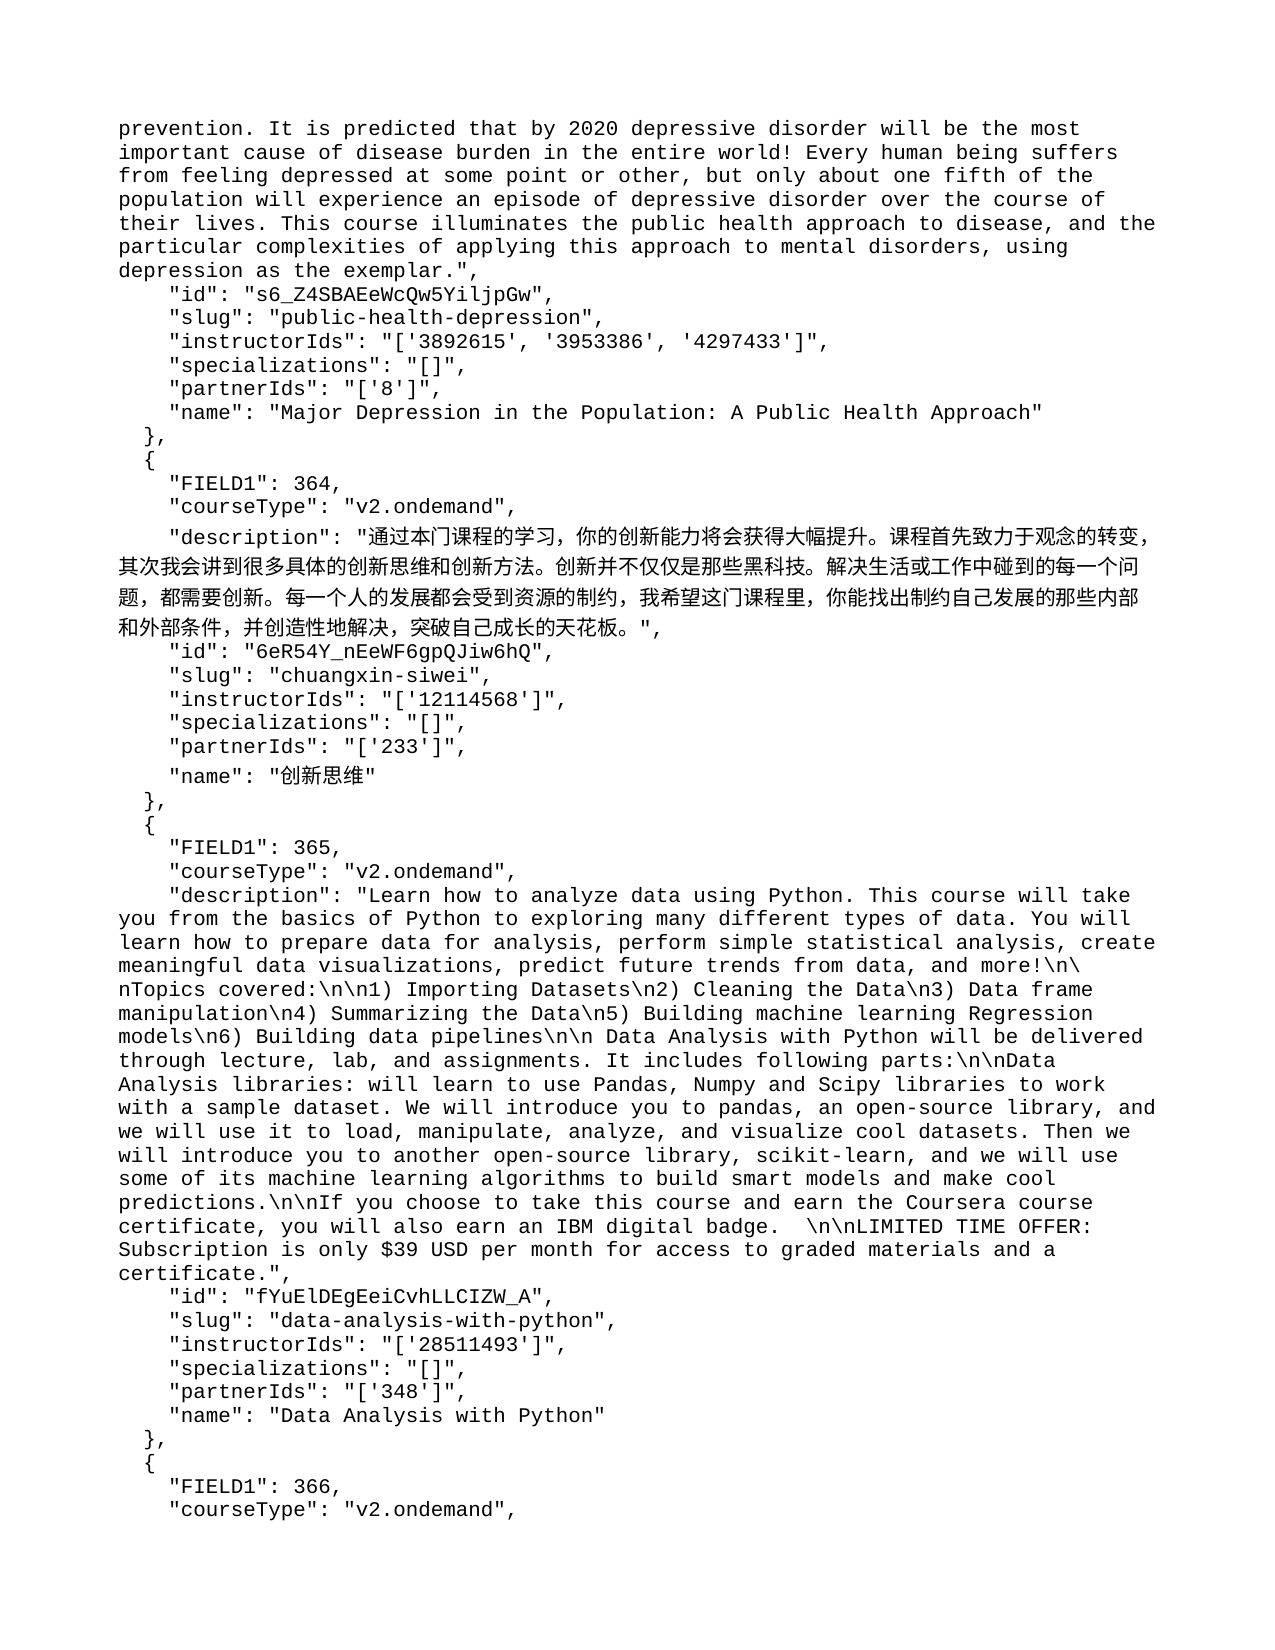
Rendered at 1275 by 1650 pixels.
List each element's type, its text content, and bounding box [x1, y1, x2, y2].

text "courseType": "v2.ondemand", [118, 496, 1157, 520]
text "FIELD1": 364, [118, 473, 1157, 496]
text { [118, 1452, 1157, 1476]
text }, [118, 1428, 1157, 1452]
text "specializations": "[]", [118, 712, 1157, 736]
text prevention. It is predicted that by 2020 depressive disorder will be the most important cause of disease burden in the entire world! Every human being suffers from feeling depressed at some point or other, but only about one fifth of the population will experience an episode of depressive disorder over the course of their lives. This course illuminates the public health approach to disease, and the particular complexities of applying this approach to mental disorders, using depression as the exemplar.", [118, 118, 1157, 284]
text "partnerIds": "['233']", [118, 736, 1157, 759]
text "slug": "public-health-depression", [118, 307, 1157, 331]
text "instructorIds": "['3892615', '3953386', '4297433']", [118, 331, 1157, 354]
text "id": "6eR54Y_nEeWF6gpQJiw6hQ", [118, 641, 1157, 665]
text "name": "Major Depression in the Population: A Public Health Approach" [118, 402, 1157, 426]
text "description": "通过本门课程的学习，你的创新能力将会获得大幅提升。课程首先致力于观念的转变，其次我会讲到很多具体的创新思维和创新方法。创新并不仅仅是那些黑科技。解决生活或工作中碰到的每一个问题，都需要创新。每一个人的发展都会受到资源的制约，我希望这门课程里，你能找出制约自己发展的那些内部和外部条件，并创造性地解决，突破自己成长的天花板。", [118, 520, 1157, 641]
text "slug": "data-analysis-with-python", [118, 1310, 1157, 1334]
text "instructorIds": "['12114568']", [118, 689, 1157, 712]
text "FIELD1": 366, [118, 1476, 1157, 1499]
text "partnerIds": "['348']", [118, 1381, 1157, 1405]
text "partnerIds": "['8']", [118, 378, 1157, 402]
text "FIELD1": 365, [118, 837, 1157, 861]
text "slug": "chuangxin-siwei", [118, 665, 1157, 689]
text "id": "s6_Z4SBAEeWcQw5YiljpGw", [118, 284, 1157, 307]
text }, [118, 426, 1157, 449]
text "description": "Learn how to analyze data using Python. This course will take you from the basics of Python to exploring many different types of data. You will learn how to prepare data for analysis, perform simple statistical analysis, create meaningful data visualizations, predict future trends from data, and more!\n\nTopics covered:\n\n1) Importing Datasets\n2) Cleaning the Data\n3) Data frame manipulation\n4) Summarizing the Data\n5) Building machine learning Regression models\n6) Building data pipelines\n\n Data Analysis with Python will be delivered through lecture, lab, and assignments. It includes following parts:\n\nData Analysis libraries: will learn to use Pandas, Numpy and Scipy libraries to work with a sample dataset. We will introduce you to pandas, an open-source library, and we will use it to load, manipulate, analyze, and visualize cool datasets. Then we will introduce you to another open-source library, scikit-learn, and we will use some of its machine learning algorithms to build smart models and make cool predictions.\n\nIf you choose to take this course and earn the Coursera course certificate, you will also earn an IBM digital badge. \n\nLIMITED TIME OFFER: Subscription is only $39 USD per month for access to graded materials and a certificate.", [118, 884, 1157, 1287]
text { [118, 814, 1157, 837]
text "courseType": "v2.ondemand", [118, 1499, 1157, 1523]
text { [118, 449, 1157, 473]
text "courseType": "v2.ondemand", [118, 861, 1157, 884]
text "instructorIds": "['28511493']", [118, 1334, 1157, 1357]
text "name": "Data Analysis with Python" [118, 1405, 1157, 1428]
text "specializations": "[]", [118, 354, 1157, 378]
text "id": "fYuElDEgEeiCvhLLCIZW_A", [118, 1287, 1157, 1310]
text }, [118, 790, 1157, 814]
text "specializations": "[]", [118, 1357, 1157, 1381]
text "name": "创新思维" [118, 759, 1157, 790]
